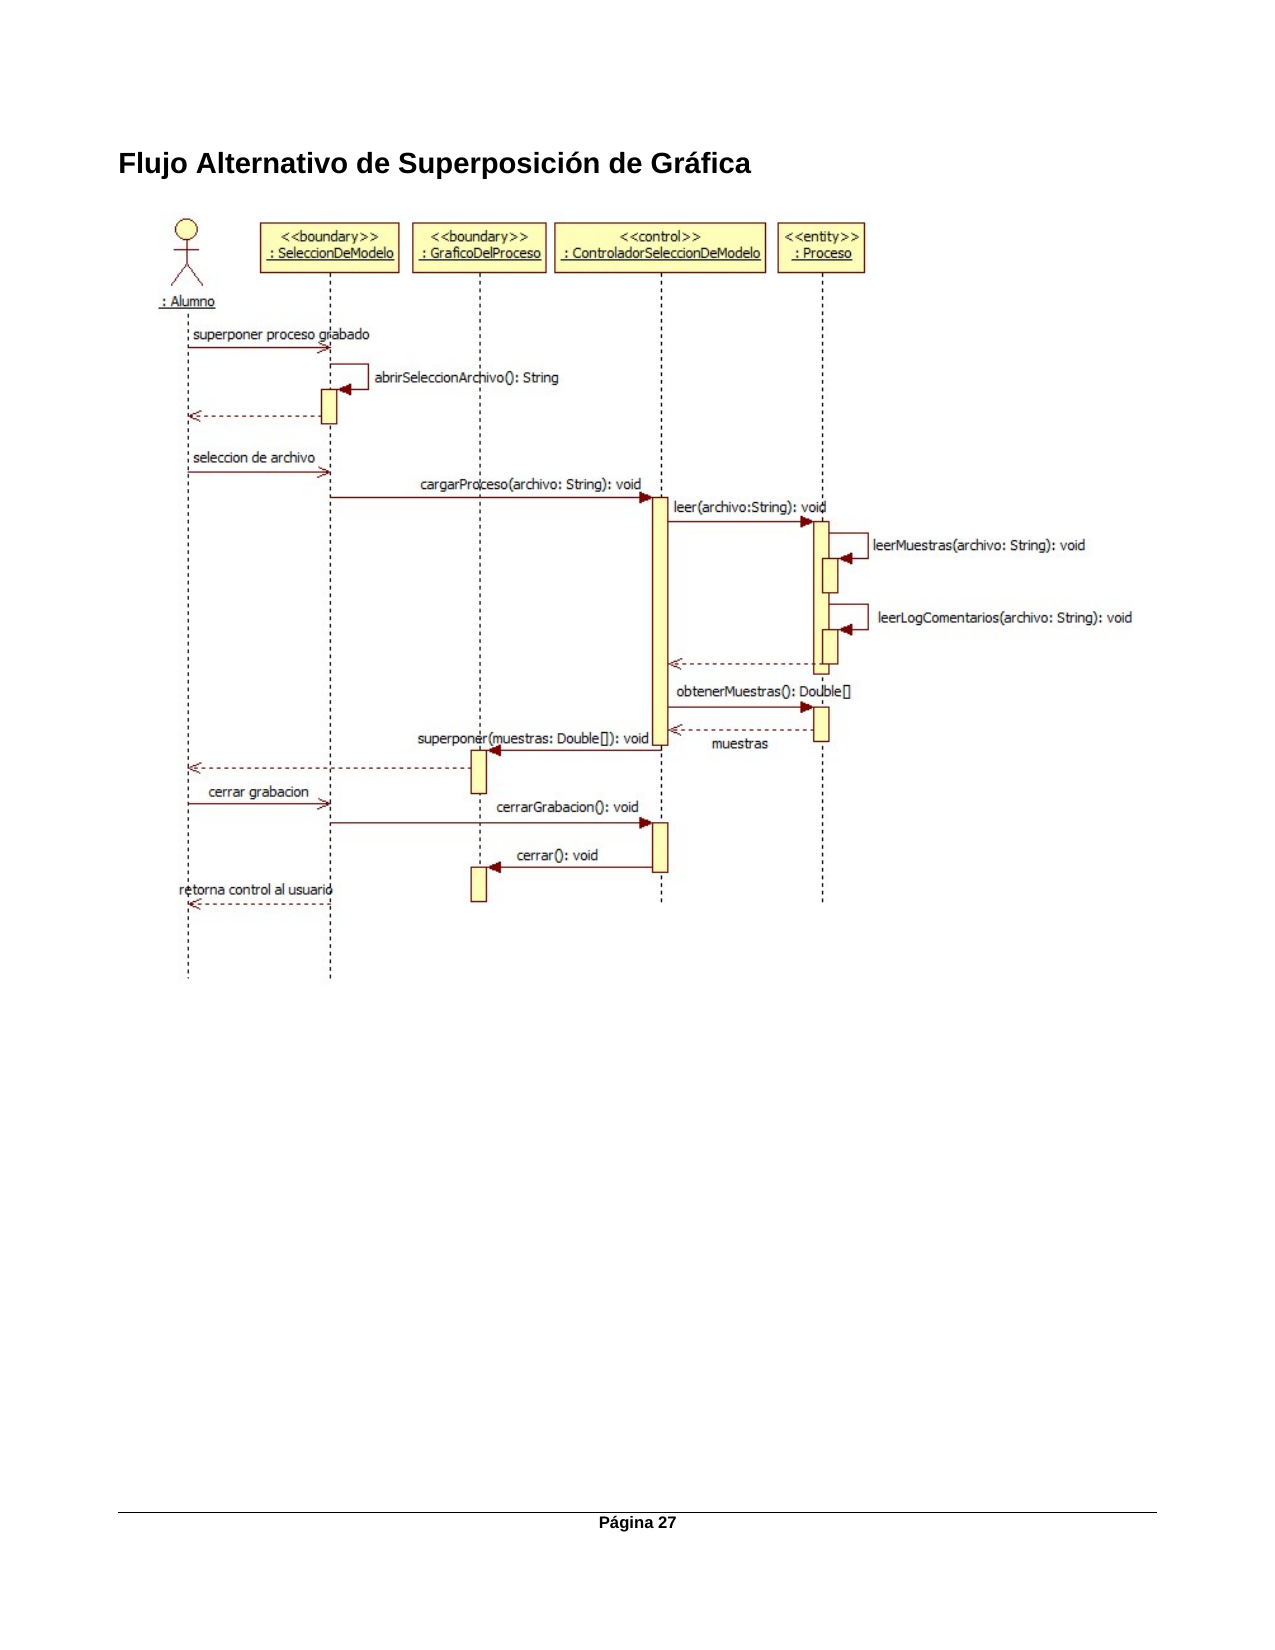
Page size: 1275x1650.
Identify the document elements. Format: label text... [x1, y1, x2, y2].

subtitle Flujo Alternativo de Superposición de Gráfica [118, 147, 1157, 180]
picture [118, 193, 1157, 1004]
